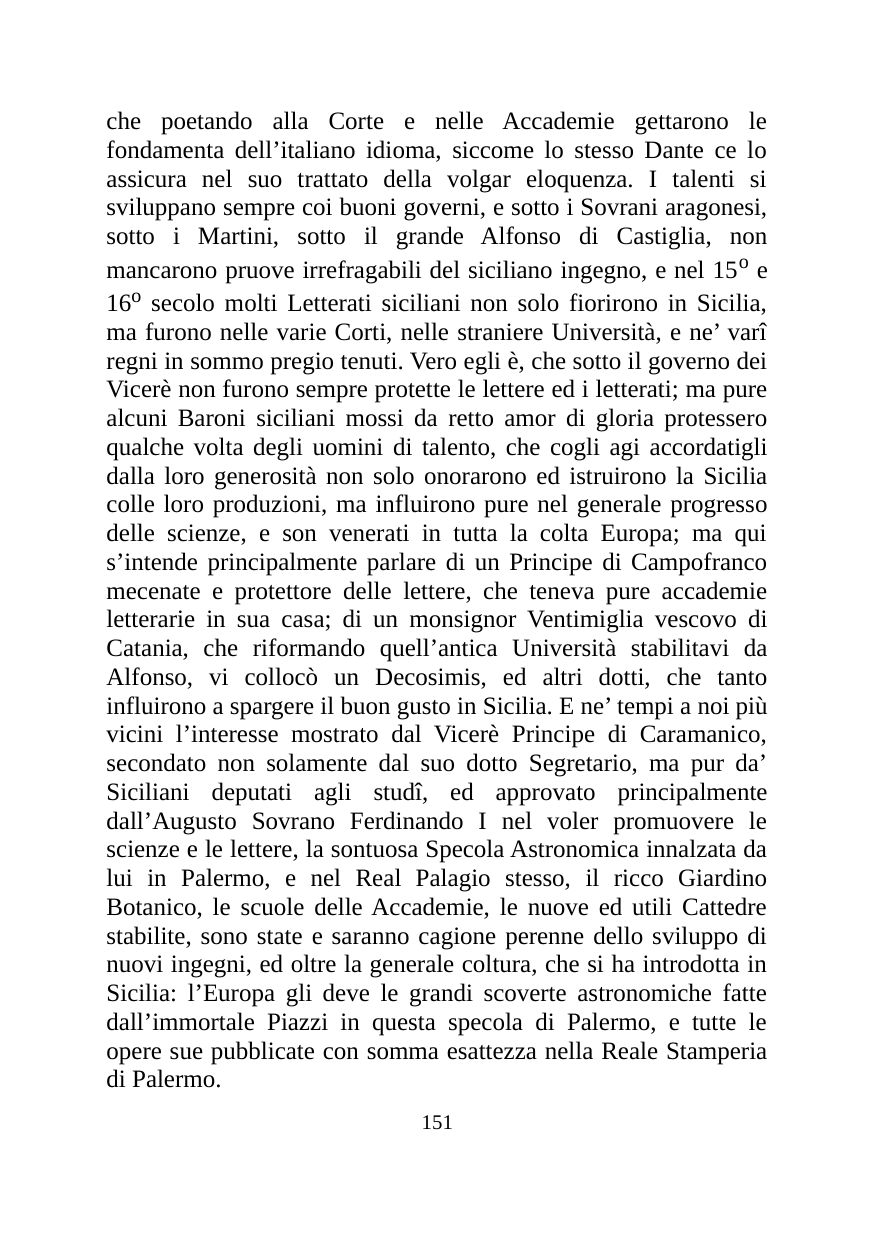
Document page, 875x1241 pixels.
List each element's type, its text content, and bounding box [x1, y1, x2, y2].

text che poetando alla Corte e nelle Accademie gettarono le fondamenta dell’italiano idioma, siccome lo stesso Dante ce lo assicura nel suo trattato della volgar eloquenza. I talenti si sviluppano sempre coi buoni governi, e sotto i Sovrani aragonesi, sotto i Martini, sotto il grande Alfonso di Castiglia, non mancarono pruove irrefragabili del siciliano ingegno, e nel 15o e 16o secolo molti Letterati siciliani non solo fiorirono in Sicilia, ma furono nelle varie Corti, nelle straniere Università, e ne’ varî regni in sommo pregio tenuti. Vero egli è, che sotto il governo dei Vicerè non furono sempre protette le lettere ed i letterati; ma pure alcuni Baroni siciliani mossi da retto amor di gloria protessero qualche volta degli uomini di talento, che cogli agi accordatigli dalla loro generosità non solo onorarono ed istruirono la Sicilia colle loro produzioni, ma influirono pure nel generale progresso delle scienze, e son venerati in tutta la colta Europa; ma qui s’intende principalmente parlare di un Principe di Campofranco mecenate e protettore delle lettere, che teneva pure accademie letterarie in sua casa; di un monsignor Ventimiglia vescovo di Catania, che riformando quell’antica Università stabilitavi da Alfonso, vi collocò un Decosimis, ed altri dotti, che tanto influirono a spargere il buon gusto in Sicilia. E ne’ tempi a noi più vicini l’interesse mostrato dal Vicerè Principe di Caramanico, secondato non solamente dal suo dotto Segretario, ma pur da’ Siciliani deputati agli studî, ed approvato principalmente dall’Augusto Sovrano Ferdinando I nel voler promuovere le scienze e le lettere, la sontuosa Specola Astronomica innalzata da lui in Palermo, e nel Real Palagio stesso, il ricco Giardino Botanico, le scuole delle Accademie, le nuove ed utili Cattedre stabilite, sono state e saranno cagione perenne dello sviluppo di nuovi ingegni, ed oltre la generale coltura, che si ha introdotta in Sicilia: l’Europa gli deve le grandi scoverte astronomiche fatte dall’immortale Piazzi in questa specola di Palermo, e tutte le opere sue pubblicate con somma esattezza nella Reale Stamperia di Palermo. [106, 106, 768, 1093]
